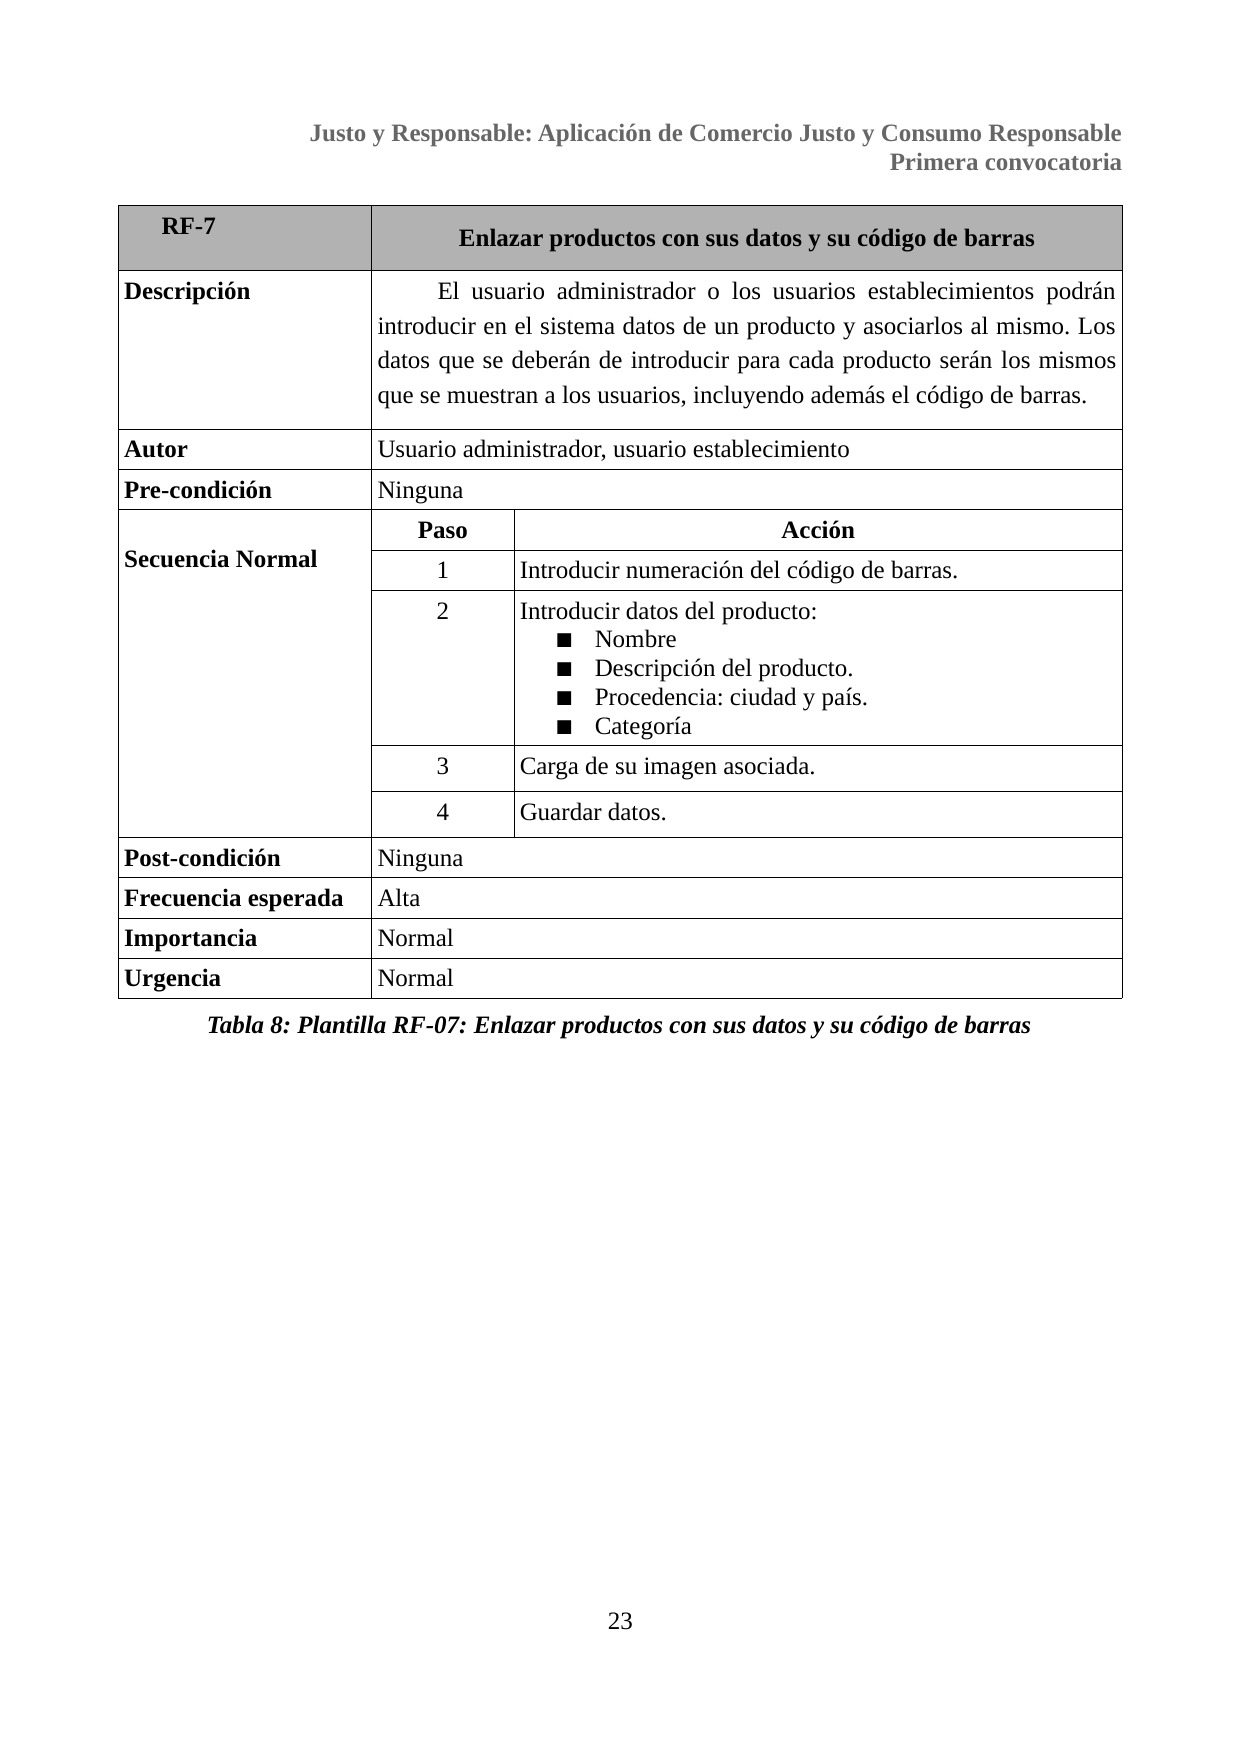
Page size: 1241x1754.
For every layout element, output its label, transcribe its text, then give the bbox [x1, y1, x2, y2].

table_cell 3 [372, 746, 514, 791]
table_header Enlazar productos con sus datos y su código de barras [372, 206, 1122, 270]
table_cell Frecuencia esperada [119, 878, 371, 917]
text Tabla 8: Plantilla RF-07: Enlazar productos con sus datos y su código de barras [118, 1011, 1122, 1039]
table_cell Guardar datos. [515, 792, 1122, 837]
table_header [119, 206, 371, 270]
table_cell Post-condición [119, 838, 371, 877]
table_cell El usuario administrador o los usuarios establecimientos podrán introducir en el sistema datos de un producto y asociarlos al mismo. Los datos que se deberán de introducir para cada producto serán los mismos que se muestran a los usuarios, incluyendo además el código de barras. [372, 271, 1122, 429]
table_cell Usuario administrador, usuario establecimiento [372, 430, 1122, 469]
table_cell Alta [372, 878, 1122, 917]
table_cell 1 [372, 551, 514, 590]
table_cell Normal [372, 919, 1122, 958]
table_cell Autor [119, 430, 371, 469]
table_cell 4 [372, 792, 514, 837]
table_cell Urgencia [119, 959, 371, 998]
table_cell Ninguna [372, 470, 1122, 509]
table_cell 2 [372, 591, 514, 745]
table_cell Introducir numeración del código de barras. [515, 551, 1122, 590]
table_cell Importancia [119, 919, 371, 958]
table_cell Normal [372, 959, 1122, 998]
table_cell Ninguna [372, 838, 1122, 877]
table_cell Introducir datos del producto: Nombre Descripción del producto. Procedencia: ciudad y país. Categoría [515, 591, 1122, 745]
table_cell Paso [372, 510, 514, 550]
table_cell Carga de su imagen asociada. [515, 746, 1122, 791]
table_cell Secuencia Normal [119, 510, 371, 837]
table_cell Acción [515, 510, 1122, 550]
table_cell Descripción [119, 271, 371, 429]
table_cell Pre-condición [119, 470, 371, 509]
